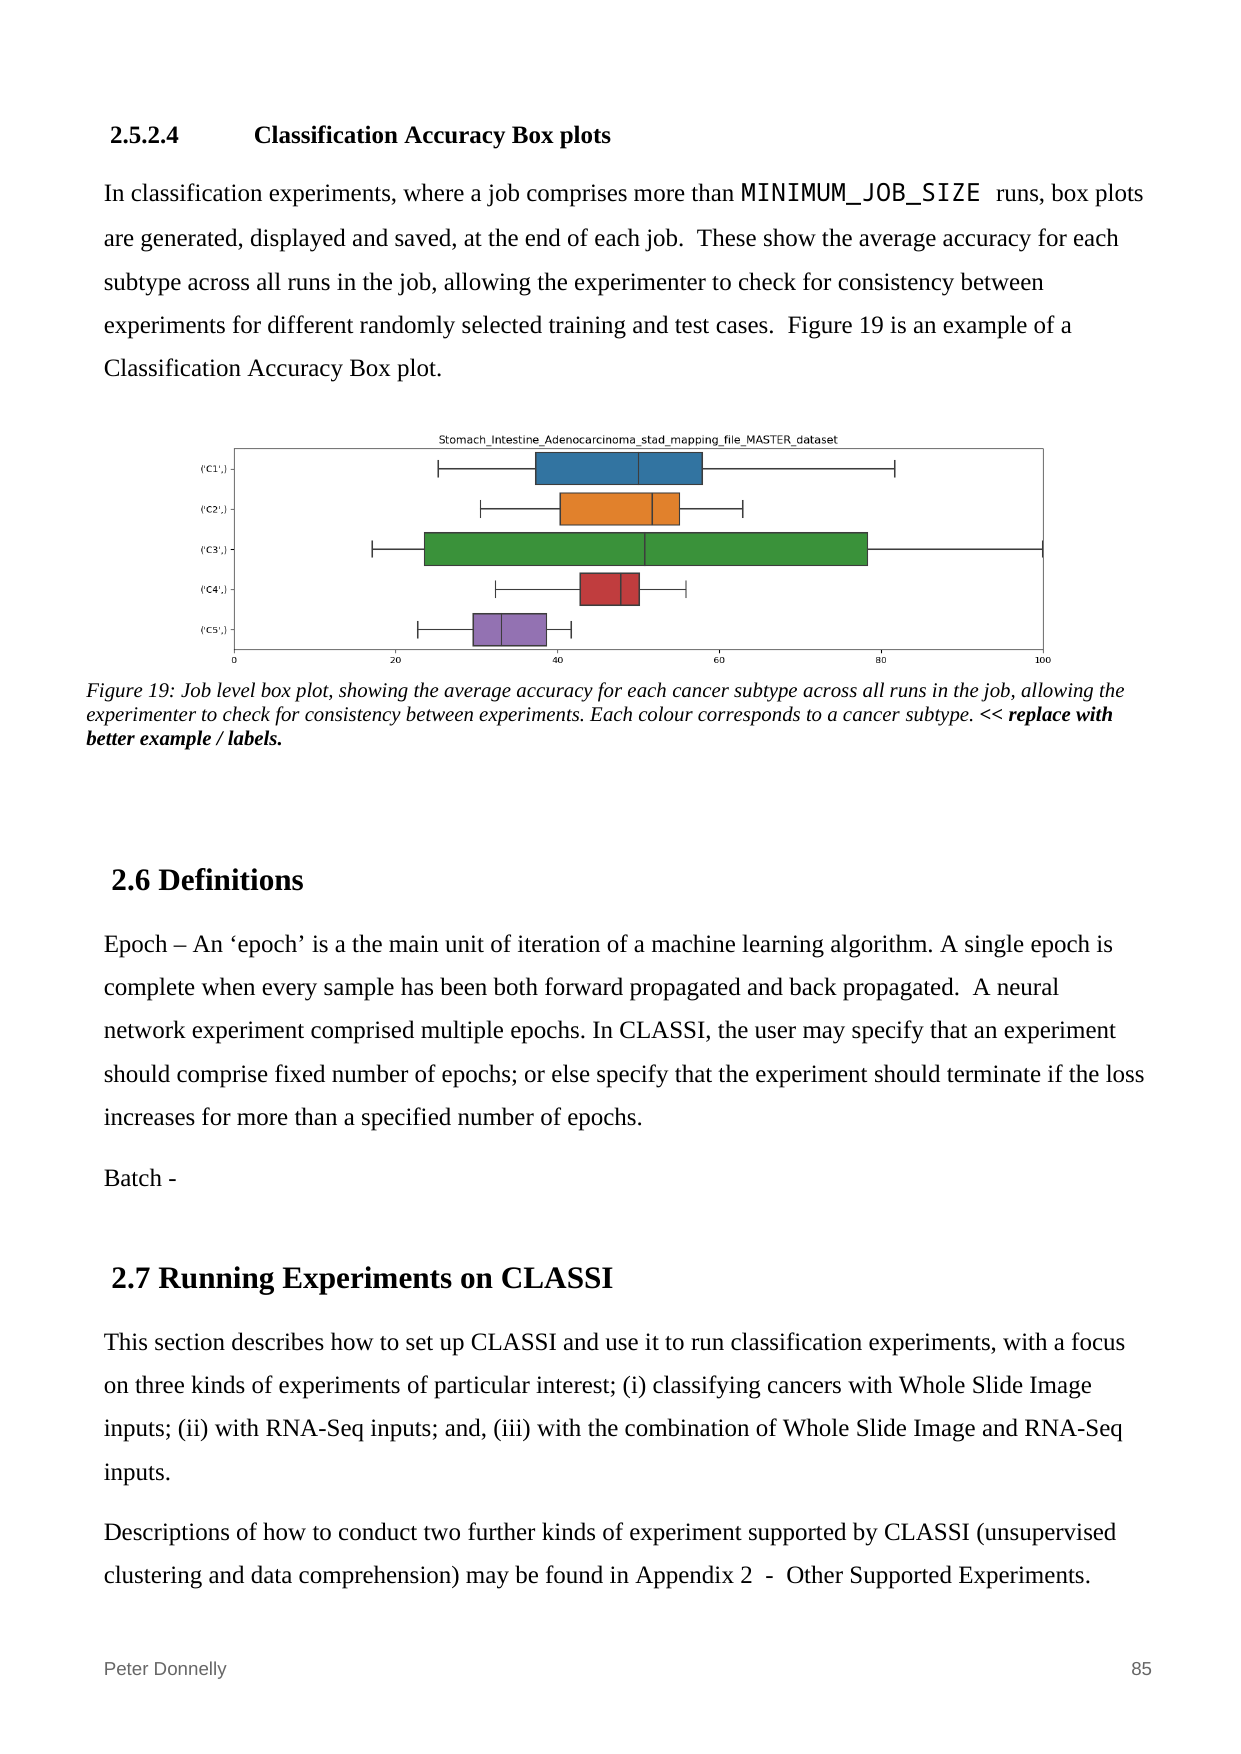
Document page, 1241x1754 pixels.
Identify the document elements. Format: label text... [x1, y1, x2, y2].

subtitle Classification Accuracy Box plots [103, 120, 1146, 148]
text In classification experiments, where a job comprises more than MINIMUM_JOB_SIZE runs, box plots are generated, displayed and saved, at the end of each job. These show the average accuracy for each subtype across all runs in the job, allowing the experimenter to check for consistency between experiments for different randomly selected training and test cases. Figure 19 is an example of a Classification Accuracy Box plot. [103, 175, 1146, 382]
text Figure 19: Job level box plot, showing the average accuracy for each cancer subtype across all runs in the job, allowing the experimenter to check for consistency between experiments. Each colour corresponds to a cancer subtype. << replace with better example / labels. [86, 675, 1164, 750]
subtitle Definitions [103, 861, 1146, 897]
text Descriptions of how to conduct two further kinds of experiment supported by CLASSI (unsupervised clustering and data comprehension) may be found in Appendix 2 - Other Supported Experiments. [103, 1517, 1146, 1589]
picture [103, 417, 1147, 678]
subtitle Running Experiments on CLASSI [103, 1259, 1146, 1295]
text Epoch – An ‘epoch’ is a the main unit of iteration of a machine learning algorithm. A single epoch is complete when every sample has been both forward propagated and back propagated. A neural network experiment comprised multiple epochs. In CLASSI, the user may specify that an experiment should comprise fixed number of epochs; or else specify that the experiment should terminate if the loss increases for more than a specified number of epochs. [103, 929, 1146, 1131]
text This section describes how to set up CLASSI and use it to run classification experiments, with a focus on three kinds of experiments of particular interest; (i) classifying cancers with Whole Slide Image inputs; (ii) with RNA-Seq inputs; and, (iii) with the combination of Whole Slide Image and RNA-Seq inputs. [103, 1327, 1146, 1485]
text Batch - [103, 1163, 1146, 1191]
